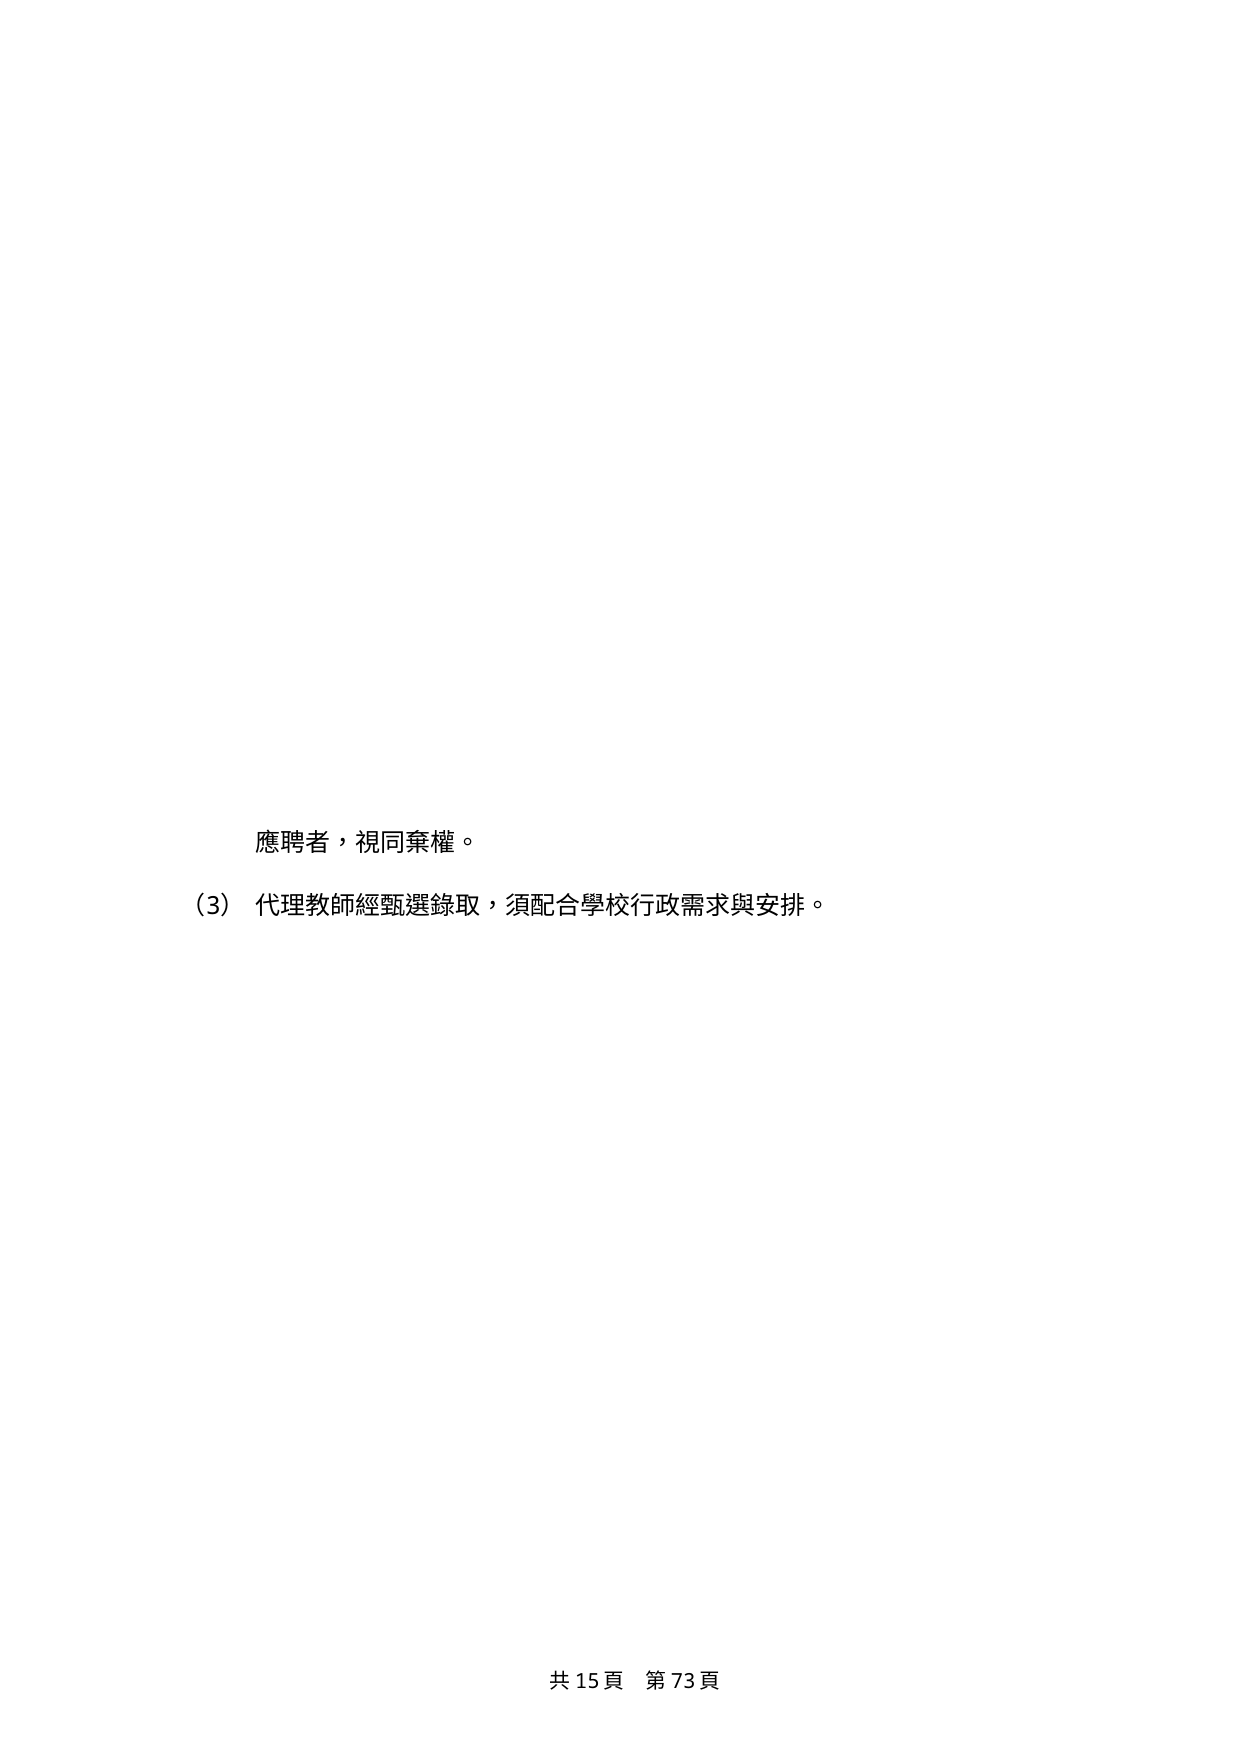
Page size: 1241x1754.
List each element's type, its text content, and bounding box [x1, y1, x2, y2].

list 代理教師經甄選錄取，須配合學校行政需求與安排。 [181, 862, 1152, 924]
list 應聘者，視同棄權。 [181, 799, 1152, 862]
